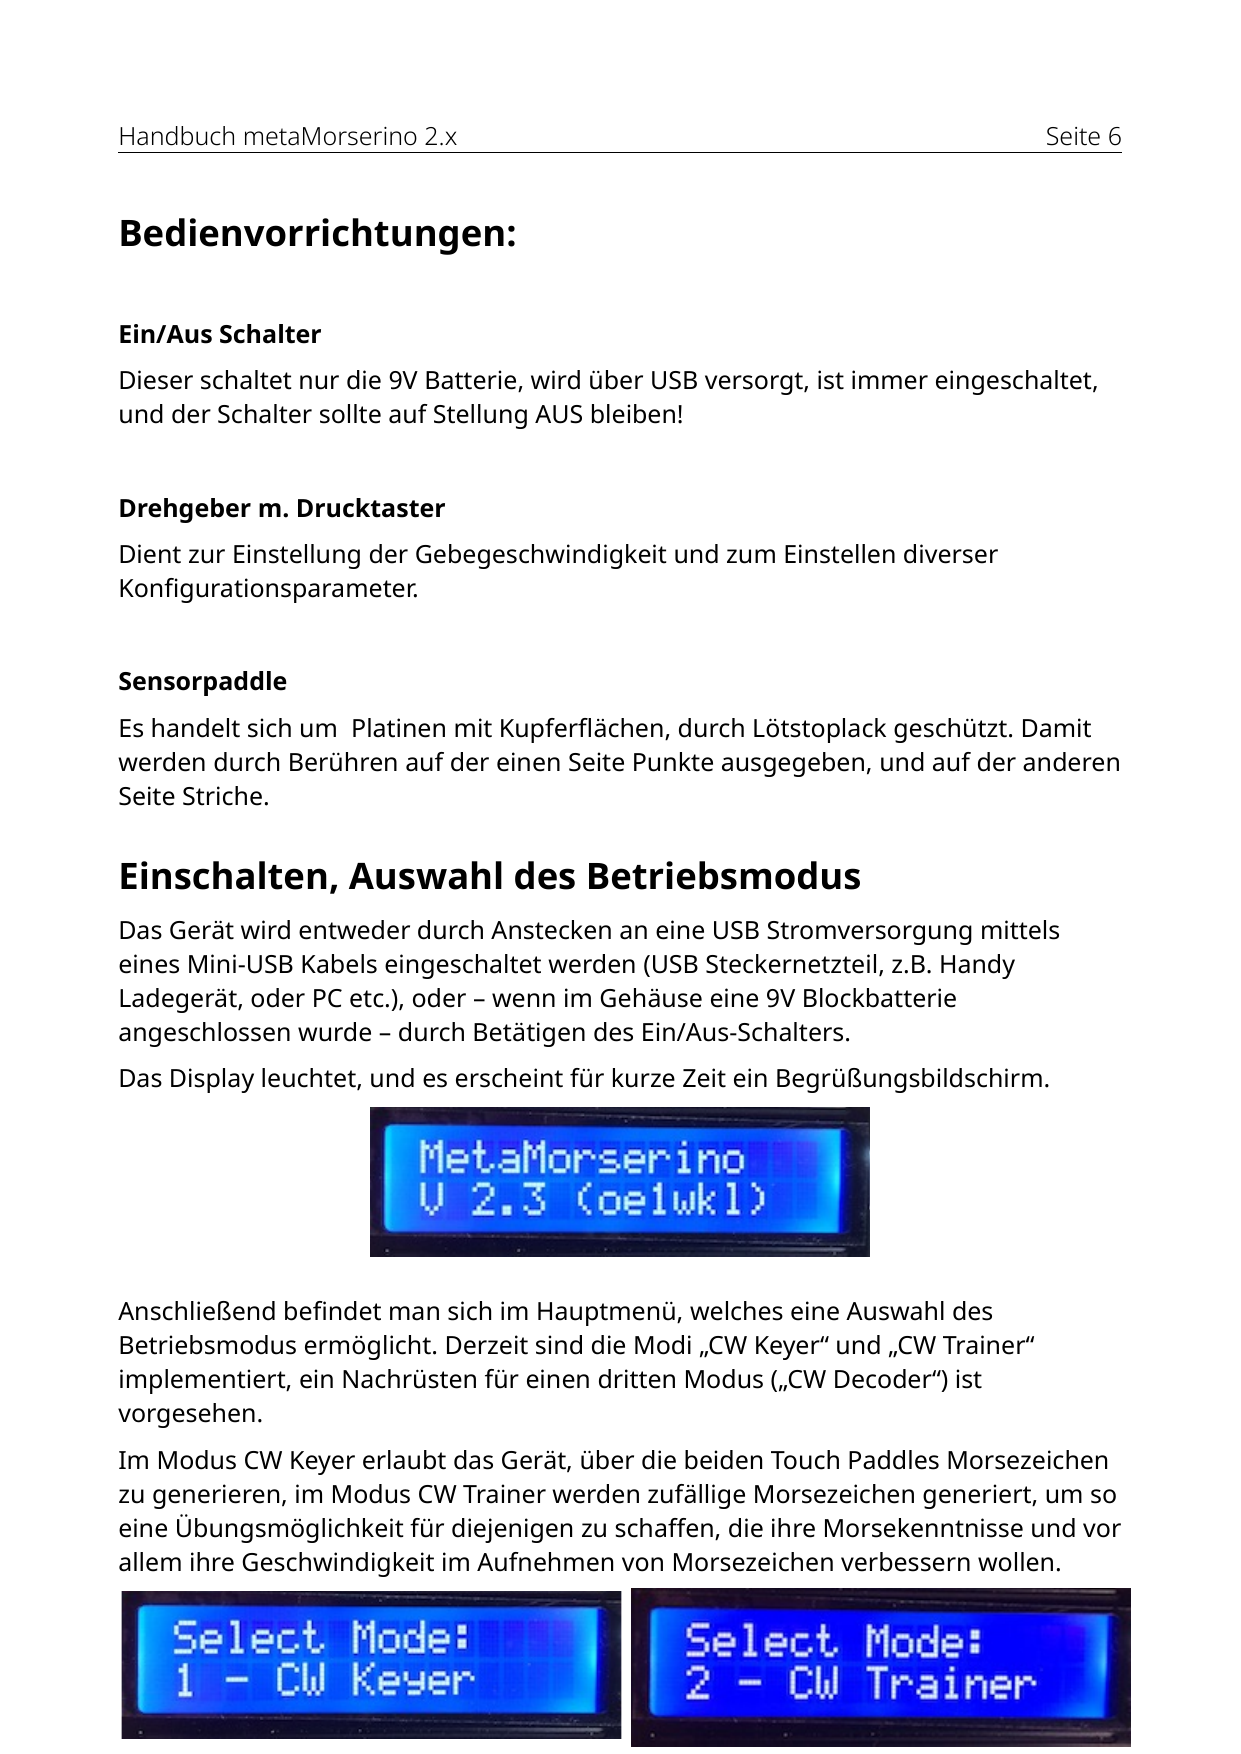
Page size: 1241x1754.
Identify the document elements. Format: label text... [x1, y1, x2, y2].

text Drehgeber m. Drucktaster [118, 490, 1122, 524]
text Anschließend befindet man sich im Hauptmenü, welches eine Auswahl des Betriebsmodus ermöglicht. Derzeit sind die Modi „CW Keyer“ und „CW Trainer“ implementiert, ein Nachrüsten für einen dritten Modus („CW Decoder“) ist vorgesehen. [118, 1294, 1122, 1430]
text Das Gerät wird entweder durch Anstecken an eine USB Stromversorgung mittels eines Mini-USB Kabels eingeschaltet werden (USB Steckernetzteil, z.B. Handy Ladegerät, oder PC etc.), oder – wenn im Gehäuse eine 9V Blockbatterie angeschlossen wurde – durch Betätigen des Ein/Aus-Schalters. [118, 912, 1122, 1049]
text Das Display leuchtet, und es erscheint für kurze Zeit ein Begrüßungsbildschirm. [118, 1061, 1122, 1095]
picture [631, 1588, 1131, 1747]
text Im Modus CW Keyer erlaubt das Gerät, über die beiden Touch Paddles Morsezeichen zu generieren, im Modus CW Trainer werden zufällige Morsezeichen generiert, um so eine Übungsmöglichkeit für diejenigen zu schaffen, die ihre Morsekenntnisse und vor allem ihre Geschwindigkeit im Aufnehmen von Morsezeichen verbessern wollen. [118, 1443, 1122, 1579]
text Dieser schaltet nur die 9V Batterie, wird über USB versorgt, ist immer eingeschaltet, und der Schalter sollte auf Stellung AUS bleiben! [118, 363, 1122, 431]
subtitle Bedienvorrichtungen: [118, 208, 1122, 257]
picture [121, 1591, 622, 1739]
text Sensorpaddle [118, 664, 1122, 698]
subtitle Einschalten, Auswahl des Betriebsmodus [118, 850, 1122, 900]
text Es handelt sich um Platinen mit Kupferflächen, durch Lötstoplack geschützt. Damit werden durch Berühren auf der einen Seite Punkte ausgegeben, und auf der anderen Seite Striche. [118, 711, 1122, 813]
picture [370, 1107, 870, 1257]
text Ein/Aus Schalter [118, 316, 1122, 351]
text Dient zur Einstellung der Gebegeschwindigkeit und zum Einstellen diverser Konfigurationsparameter. [118, 537, 1122, 605]
